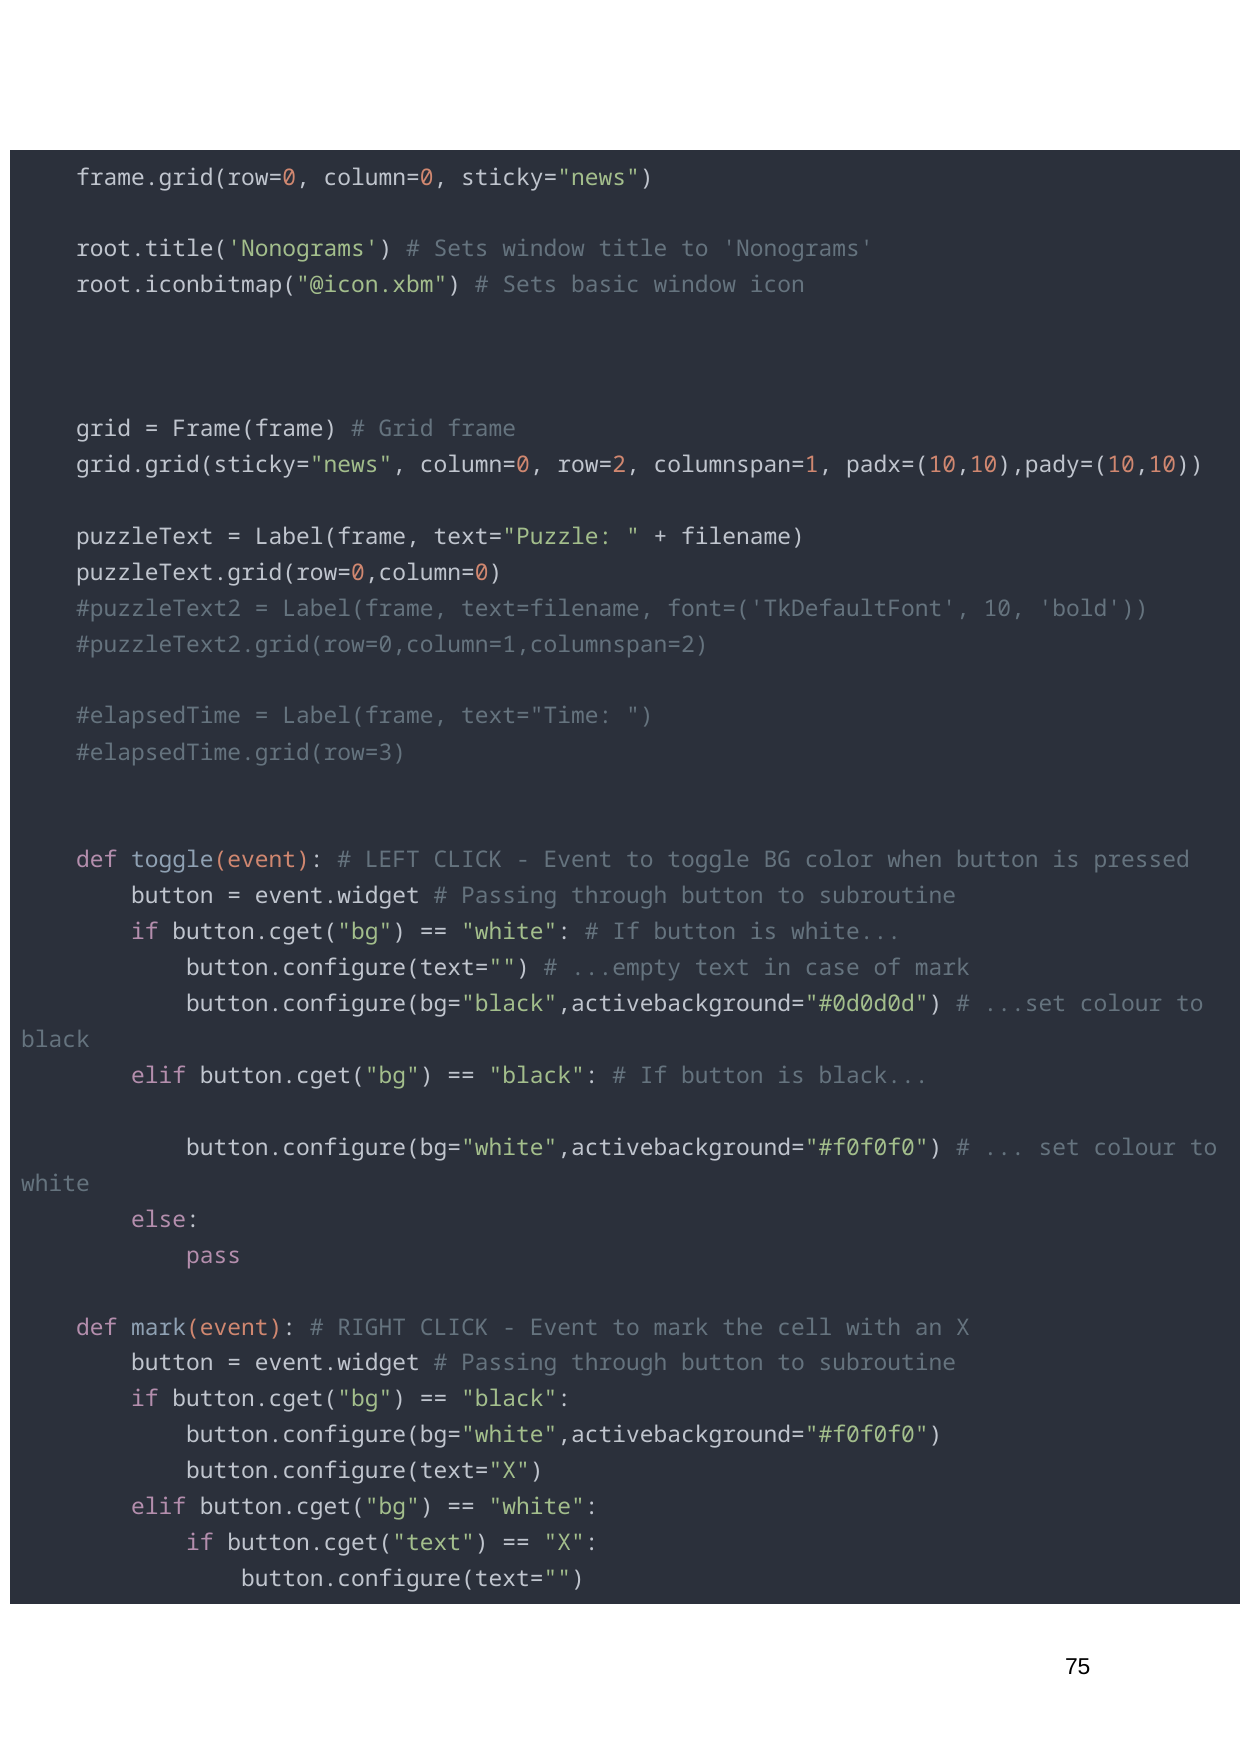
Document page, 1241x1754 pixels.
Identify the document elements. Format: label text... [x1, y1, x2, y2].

table_header frame.grid(row=0, column=0, sticky="news") root.title('Nonograms') # Sets window title to 'Nonograms' root.iconbitmap("@icon.xbm") # Sets basic window icon grid = Frame(frame) # Grid frame grid.grid(sticky="news", column=0, row=2, columnspan=1, padx=(10,10),pady=(10,10)) puzzleText = Label(frame, text="Puzzle: " + filename) puzzleText.grid(row=0,column=0) #puzzleText2 = Label(frame, text=filename, font=('TkDefaultFont', 10, 'bold')) #puzzleText2.grid(row=0,column=1,columnspan=2) #elapsedTime = Label(frame, text="Time: ") #elapsedTime.grid(row=3) def toggle(event): # LEFT CLICK - Event to toggle BG color when button is pressed button = event.widget # Passing through button to subroutine if button.cget("bg") == "white": # If button is white... button.configure(text="") # ...empty text in case of mark button.configure(bg="black",activebackground="#0d0d0d") # ...set colour to black elif button.cget("bg") == "black": # If button is black... button.configure(bg="white",activebackground="#f0f0f0") # ... set colour to white else: pass def mark(event): # RIGHT CLICK - Event to mark the cell with an X button = event.widget # Passing through button to subroutine if button.cget("bg") == "black": button.configure(bg="white",activebackground="#f0f0f0") button.configure(text="X") elif button.cget("bg") == "white": if button.cget("text") == "X": button.configure(text="") [10, 150, 1240, 1604]
